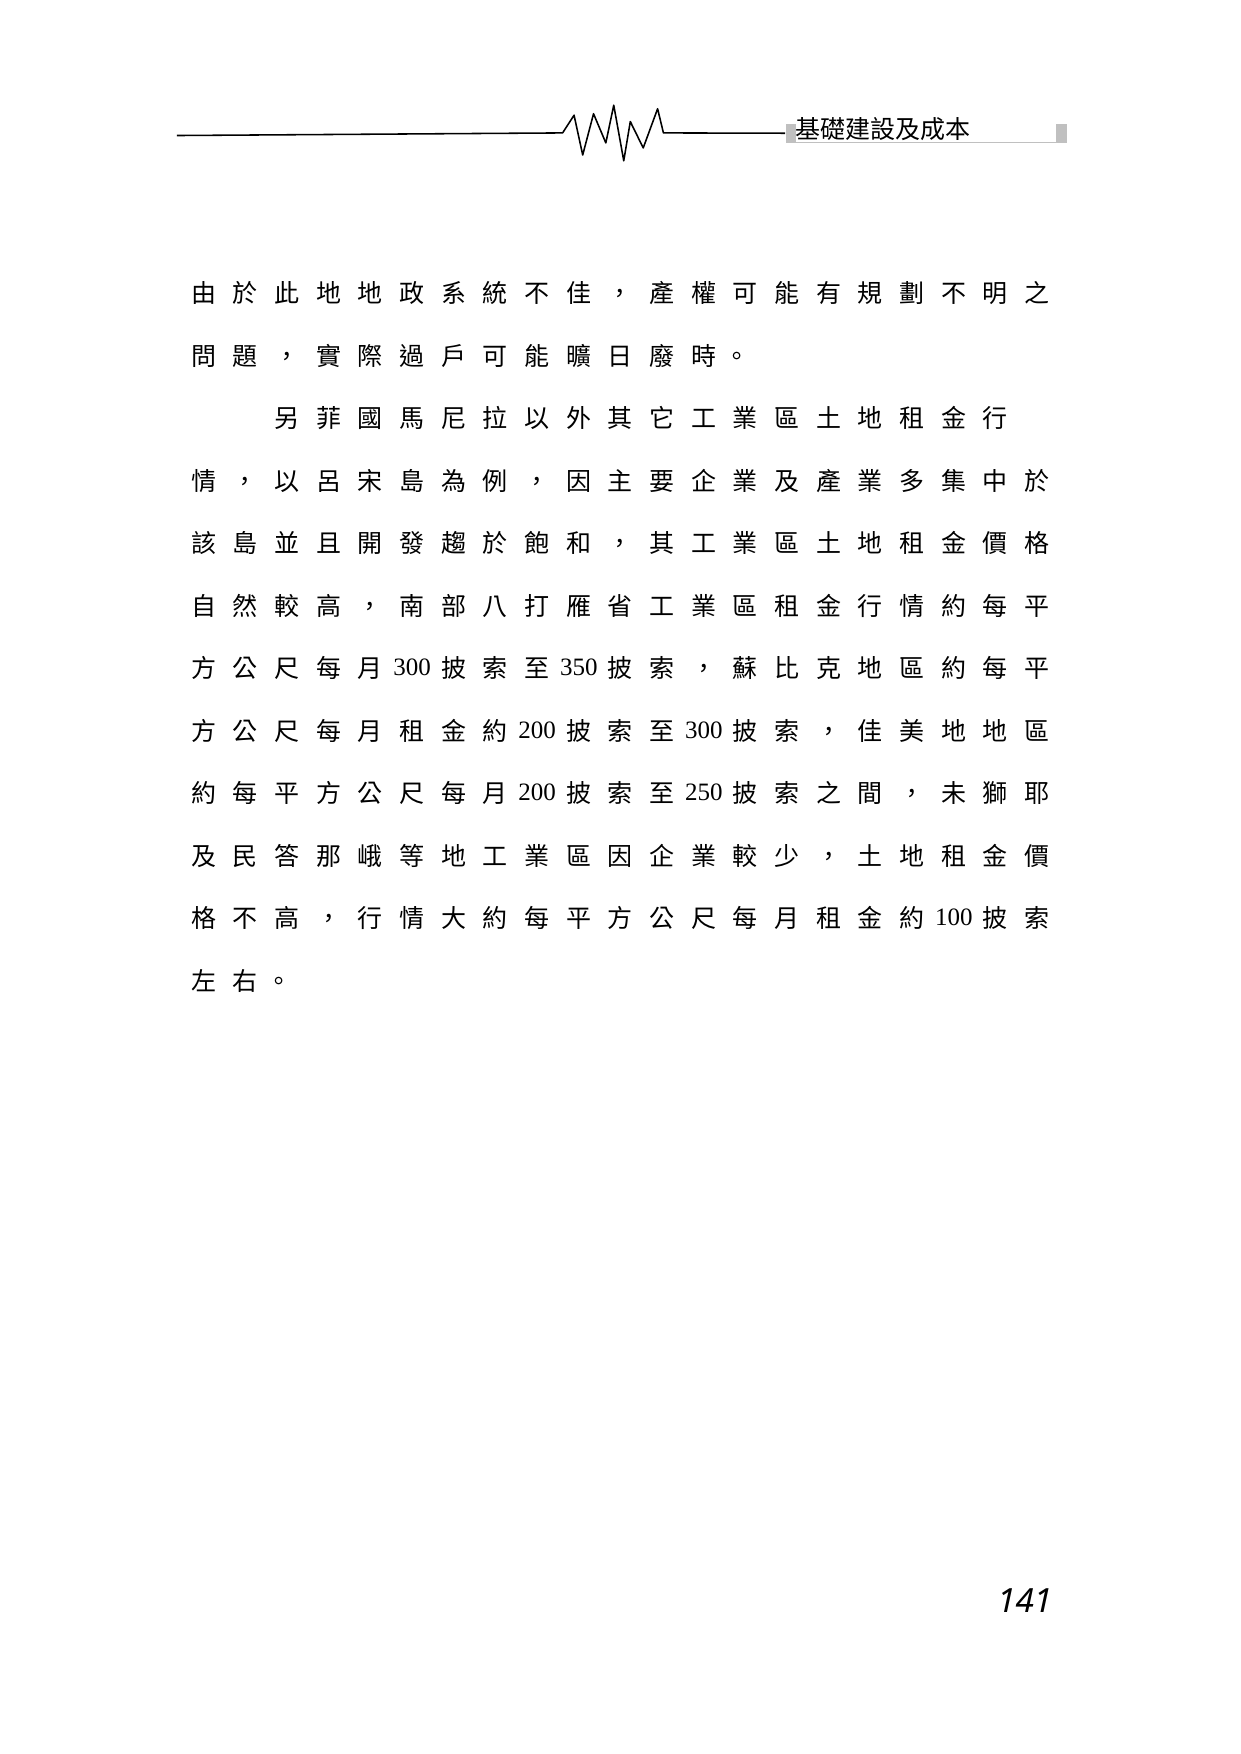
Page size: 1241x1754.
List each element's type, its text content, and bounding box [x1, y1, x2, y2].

text 另菲國馬尼拉以外其它工業區土地租金行情，以呂宋島為例，因主要企業及產業多集中於該島並且開發趨於飽和，其工業區土地租金價格自然較高，南部八打雁省工業區租金行情約每平方公尺每月300披索至350披索，蘇比克地區約每平方公尺每月租金約200披索至300披索，佳美地地區約每平方公尺每月200披索至250披索之間，未獅耶及民答那峨等地工業區因企業較少，土地租金價格不高，行情大約每平方公尺每月租金約100披索左右。 [183, 375, 1058, 1000]
text 由於此地地政系統不佳，產權可能有規劃不明之問題，實際過戶可能曠日廢時。 [183, 250, 1058, 375]
